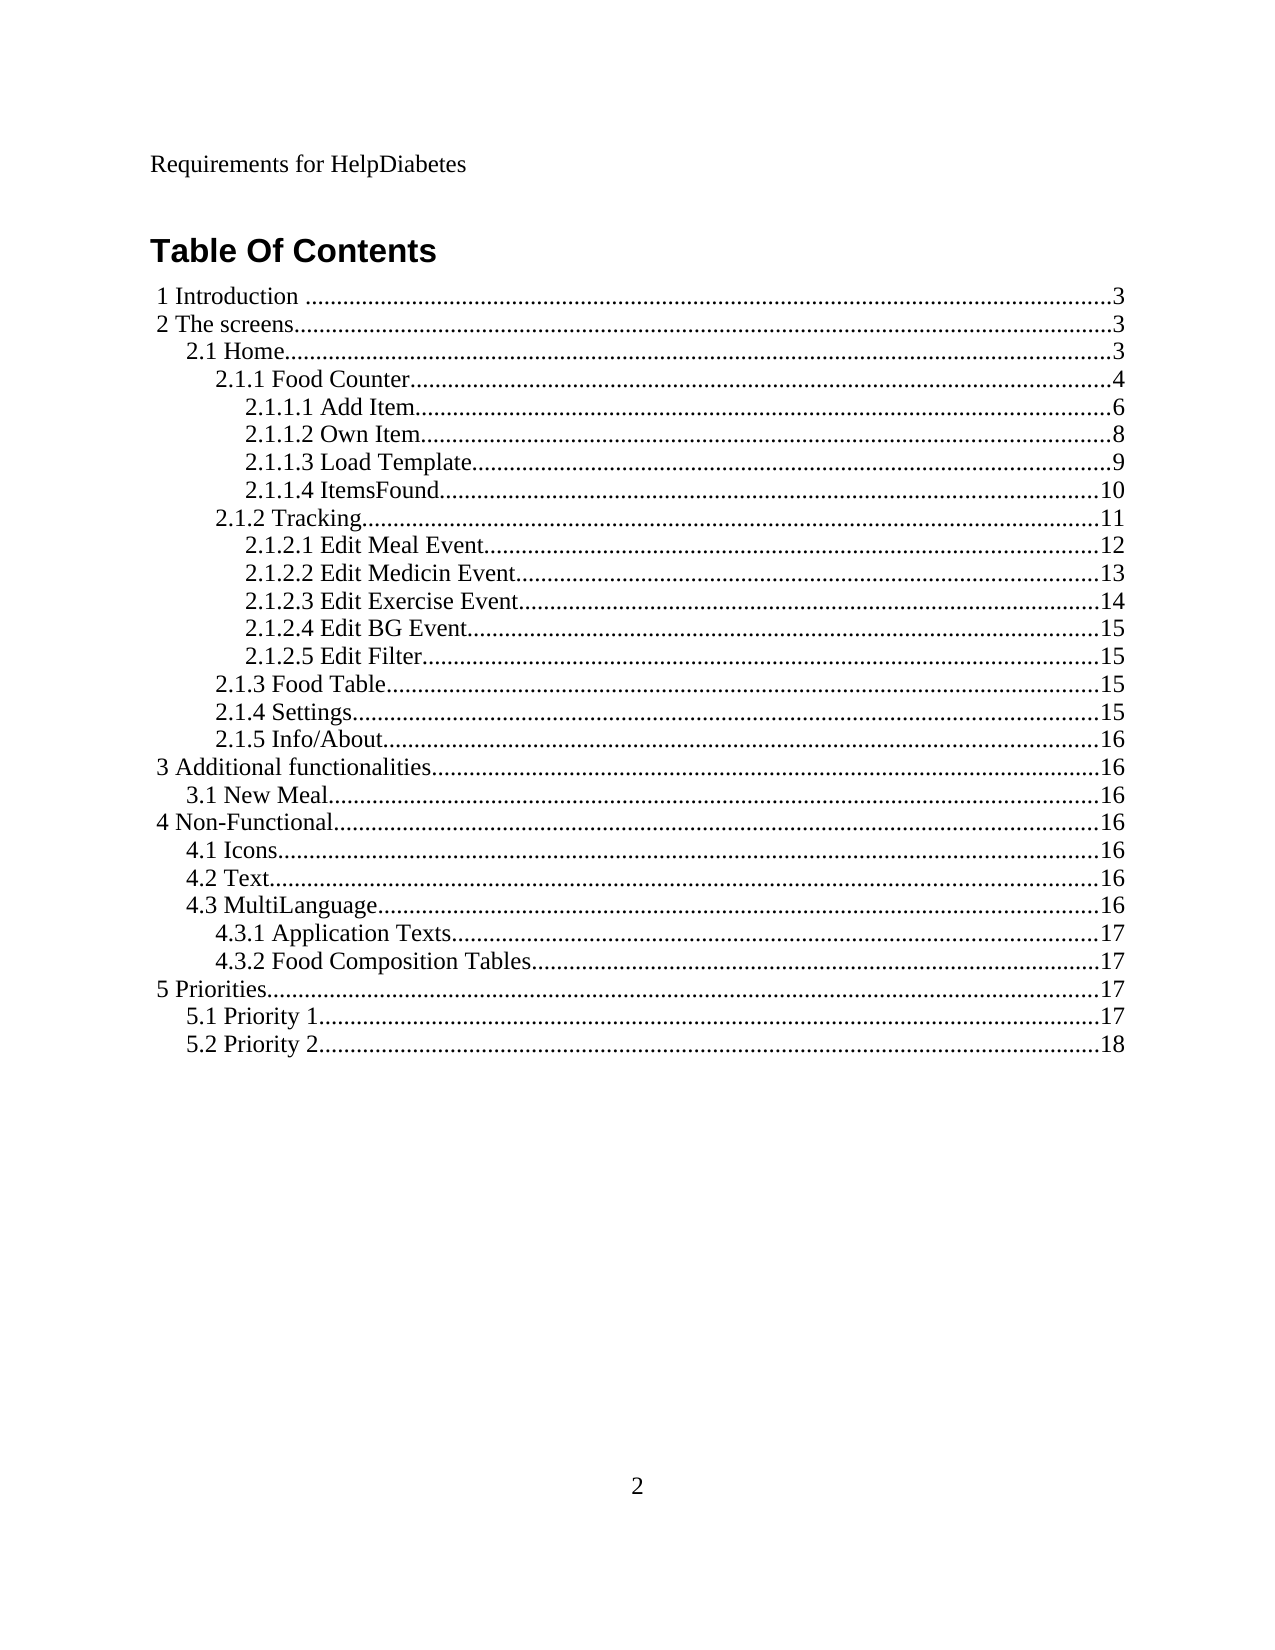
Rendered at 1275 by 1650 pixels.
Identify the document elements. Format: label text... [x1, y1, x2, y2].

text 2.1.1.2 Own Item 8 [238, 421, 1125, 448]
text 4.3.1 Application Texts 17 [209, 919, 1125, 947]
text 2.1.2.2 Edit Medicin Event 13 [238, 559, 1125, 587]
text 2.1.5 Info/About 16 [209, 725, 1125, 753]
text 2.1.2.3 Edit Exercise Event 14 [238, 587, 1125, 614]
text 2.1.1.4 ItemsFound 10 [238, 476, 1125, 504]
text 5 Priorities 17 [150, 975, 1125, 1002]
text 4 Non-Functional 16 [150, 808, 1125, 836]
text 2.1.1 Food Counter 4 [209, 365, 1125, 393]
text 5.2 Priority 2 18 [179, 1030, 1125, 1058]
text 3 Additional functionalities 16 [150, 753, 1125, 781]
text 2.1.2.5 Edit Filter 15 [238, 642, 1125, 670]
text 4.3.2 Food Composition Tables 17 [209, 947, 1125, 975]
text 2.1.1.1 Add Item 6 [238, 393, 1125, 421]
text 2.1.3 Food Table 15 [209, 670, 1125, 698]
text 5.1 Priority 1 17 [179, 1002, 1125, 1030]
text 4.3 MultiLanguage 16 [179, 892, 1125, 919]
text 2.1.1.3 Load Template 9 [238, 448, 1125, 476]
text 2.1.2 Tracking 11 [209, 504, 1125, 531]
text 2.1.2.1 Edit Meal Event 12 [238, 531, 1125, 559]
text 4.1 Icons 16 [179, 836, 1125, 864]
subtitle Table Of Contents [150, 232, 1125, 269]
text 3.1 New Meal 16 [179, 781, 1125, 808]
text 2 The screens 3 [150, 310, 1125, 337]
text 2.1.2.4 Edit BG Event 15 [238, 614, 1125, 642]
text 1 Introduction 3 [150, 282, 1125, 310]
text 2.1 Home 3 [179, 337, 1125, 365]
text 4.2 Text 16 [179, 864, 1125, 892]
text 2.1.4 Settings 15 [209, 698, 1125, 725]
